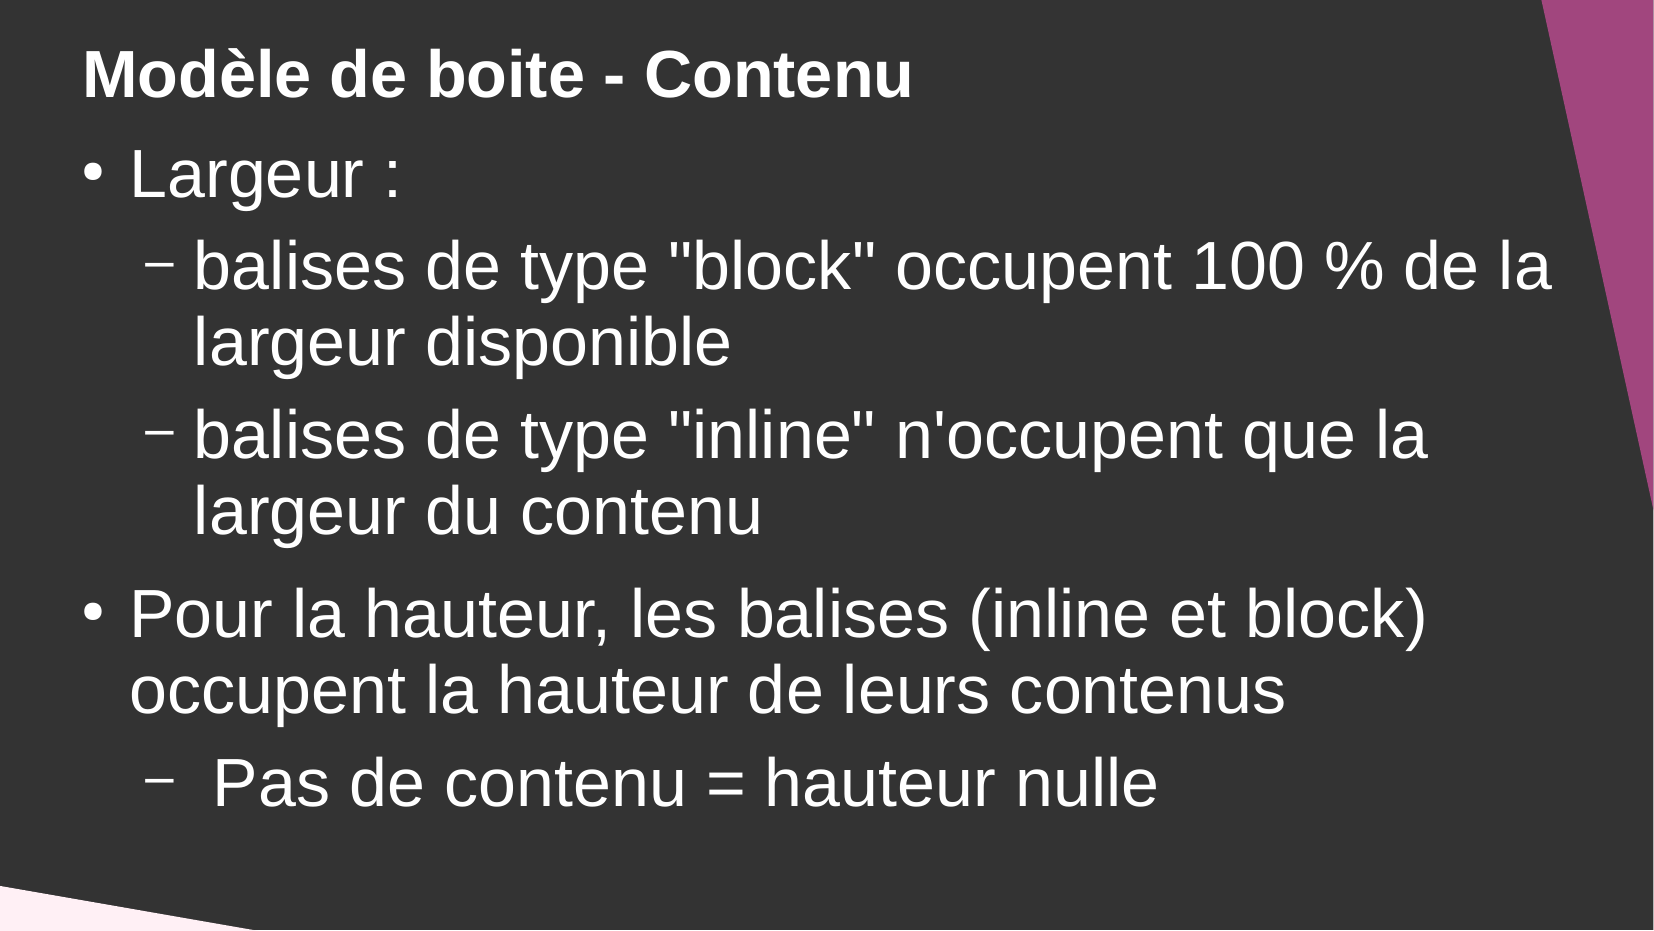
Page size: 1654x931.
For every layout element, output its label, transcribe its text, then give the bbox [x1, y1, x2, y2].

title Modèle de boite - Contenu [82, 37, 1394, 112]
text_box [0, 885, 260, 931]
list Largeur : balises de type "block" occupent 100 % de la largeur disponible balises de type "inline" n'occupent que la largeur du contenu Pour la hauteur, les balises (inline et block) occupent la hauteur de leurs contenus Pas de contenu = hauteur nulle [64, 135, 1604, 827]
text_box [1541, 0, 1654, 513]
